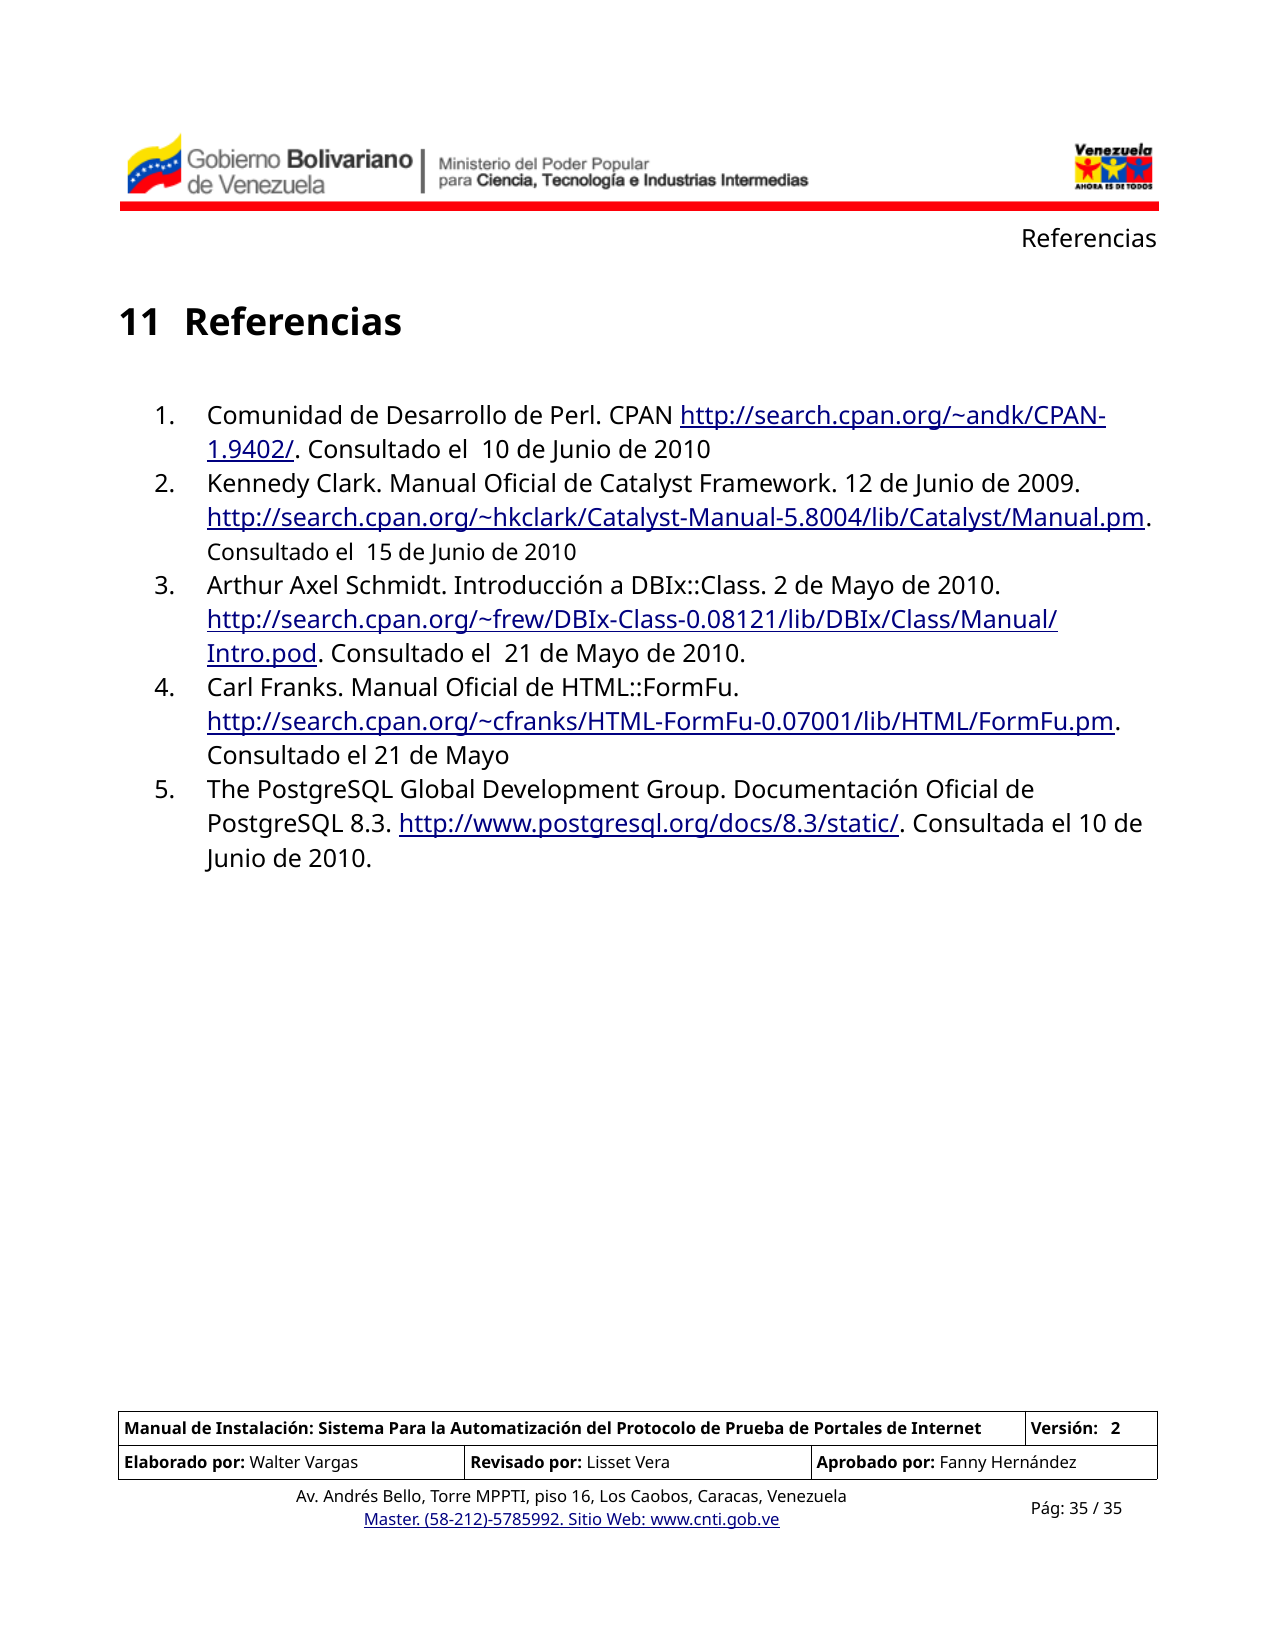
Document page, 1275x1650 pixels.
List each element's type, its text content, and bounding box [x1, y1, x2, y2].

picture [120, 125, 1159, 211]
list The PostgreSQL Global Development Group. Documentación Oficial de PostgreSQL 8.3. http://www.postgresql.org/docs/8.3/static/. Consultada el 10 de Junio de 2010. [148, 772, 1157, 874]
list Carl Franks. Manual Oficial de HTML::FormFu. http://search.cpan.org/~cfranks/HTML-FormFu-0.07001/lib/HTML/FormFu.pm. Consultado el 21 de Mayo [148, 670, 1157, 772]
list Arthur Axel Schmidt. Introducción a DBIx::Class. 2 de Mayo de 2010. http://search.cpan.org/~frew/DBIx-Class-0.08121/lib/DBIx/Class/Manual/Intro.pod. Consultado el 21 de Mayo de 2010. [148, 567, 1157, 670]
list Comunidad de Desarrollo de Perl. CPAN http://search.cpan.org/~andk/CPAN-1.9402/. Consultado el 10 de Junio de 2010 [148, 372, 1157, 466]
list Kennedy Clark. Manual Oficial de Catalyst Framework. 12 de Junio de 2009. http://search.cpan.org/~hkclark/Catalyst-Manual-5.8004/lib/Catalyst/Manual.pm. Consultado el 15 de Junio de 2010 [148, 466, 1157, 567]
subtitle Referencias [118, 295, 1157, 346]
